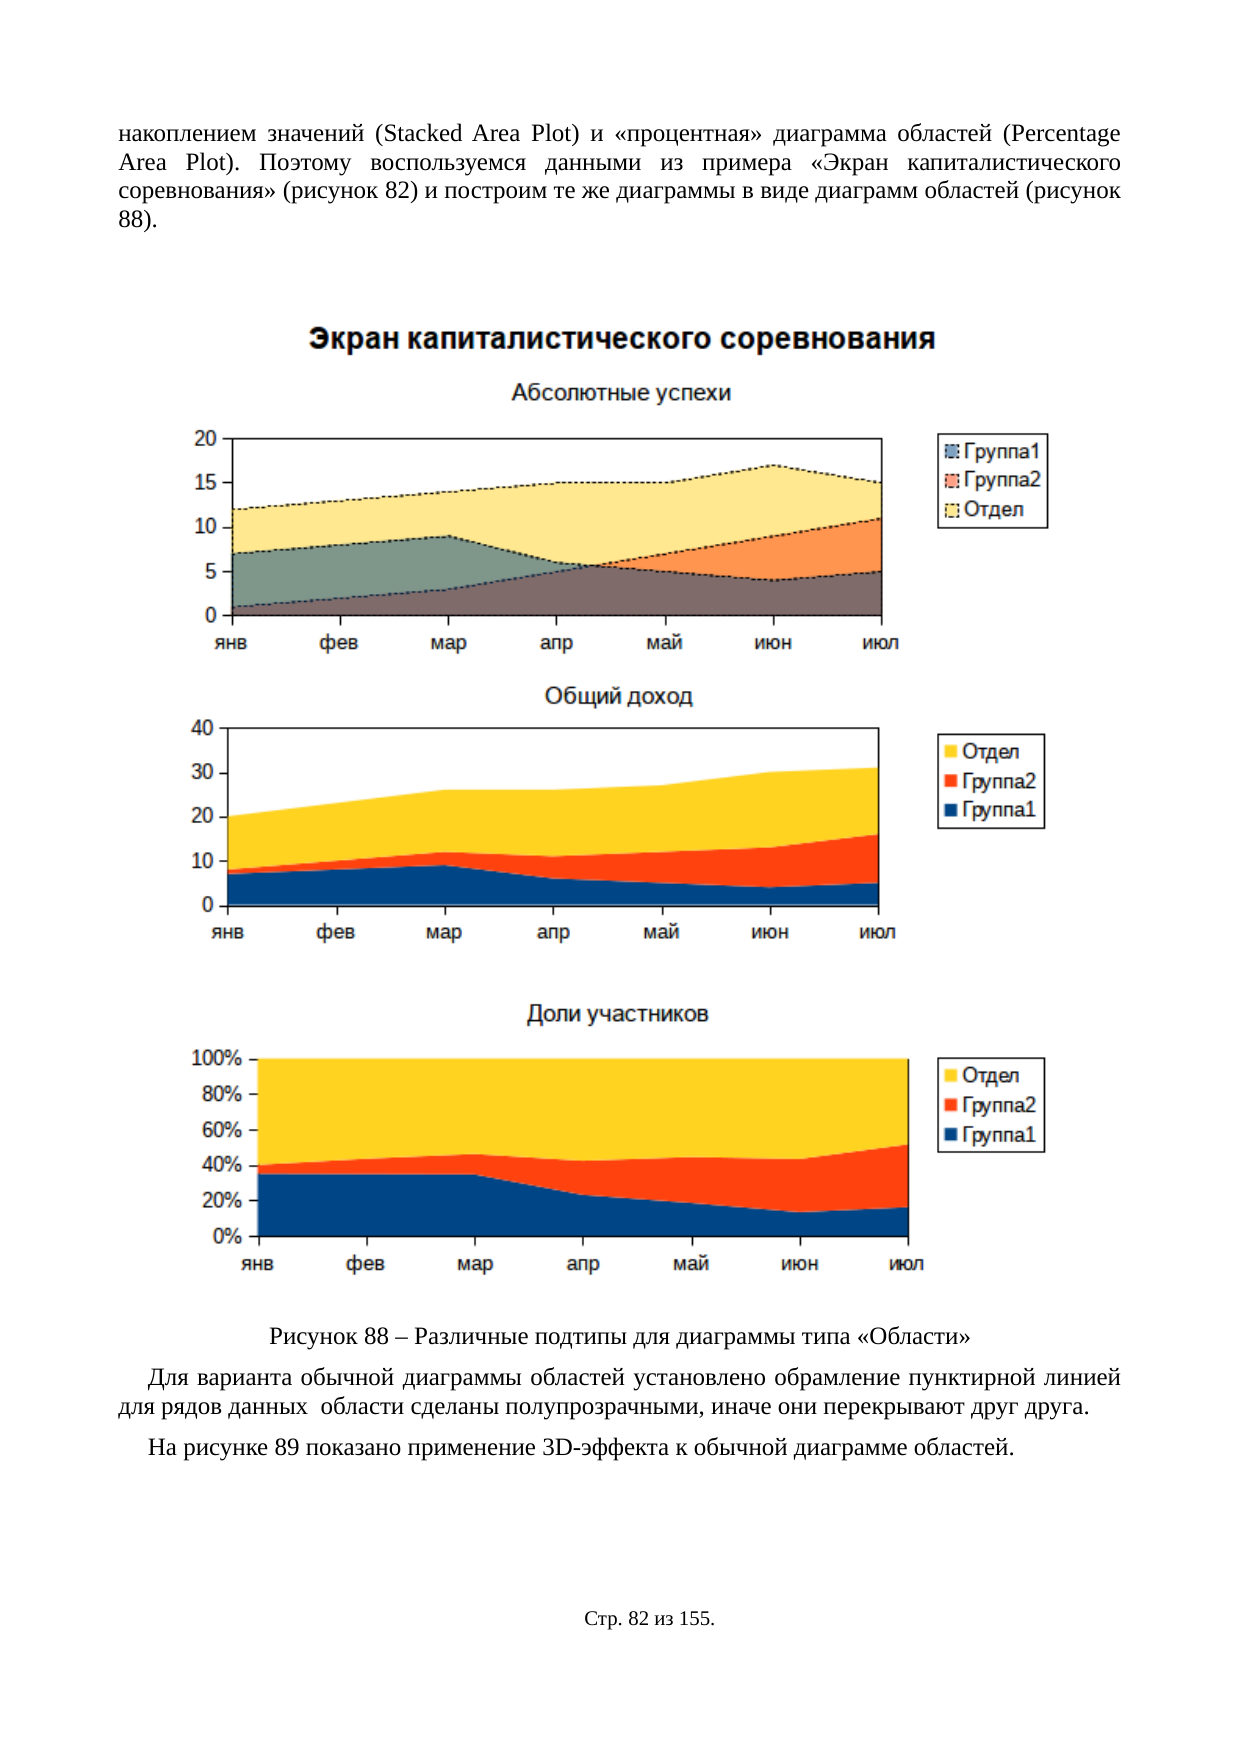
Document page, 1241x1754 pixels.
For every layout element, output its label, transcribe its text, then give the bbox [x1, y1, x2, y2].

text Рисунок 88 – Различные подтипы для диаграммы типа «Области» [147, 1322, 1093, 1350]
text Для варианта обычной диаграммы областей установлено обрамление пунктирной линией для рядов данных области сделаны полупрозрачными, иначе они перекрывают друг друга. [118, 1362, 1122, 1420]
picture [146, 299, 1094, 1322]
text накоплением значений (Stacked Area Plot) и «процентная» диаграмма областей (Percentage Area Plot). Поэтому воспользуемся данными из примера «Экран капиталистического соревнования» (рисунок 82) и построим те же диаграммы в виде диаграмм областей (рисунок 88). [118, 118, 1122, 233]
text На рисунке 89 показано применение 3D-эффекта к обычной диаграмме областей. [118, 1432, 1122, 1461]
